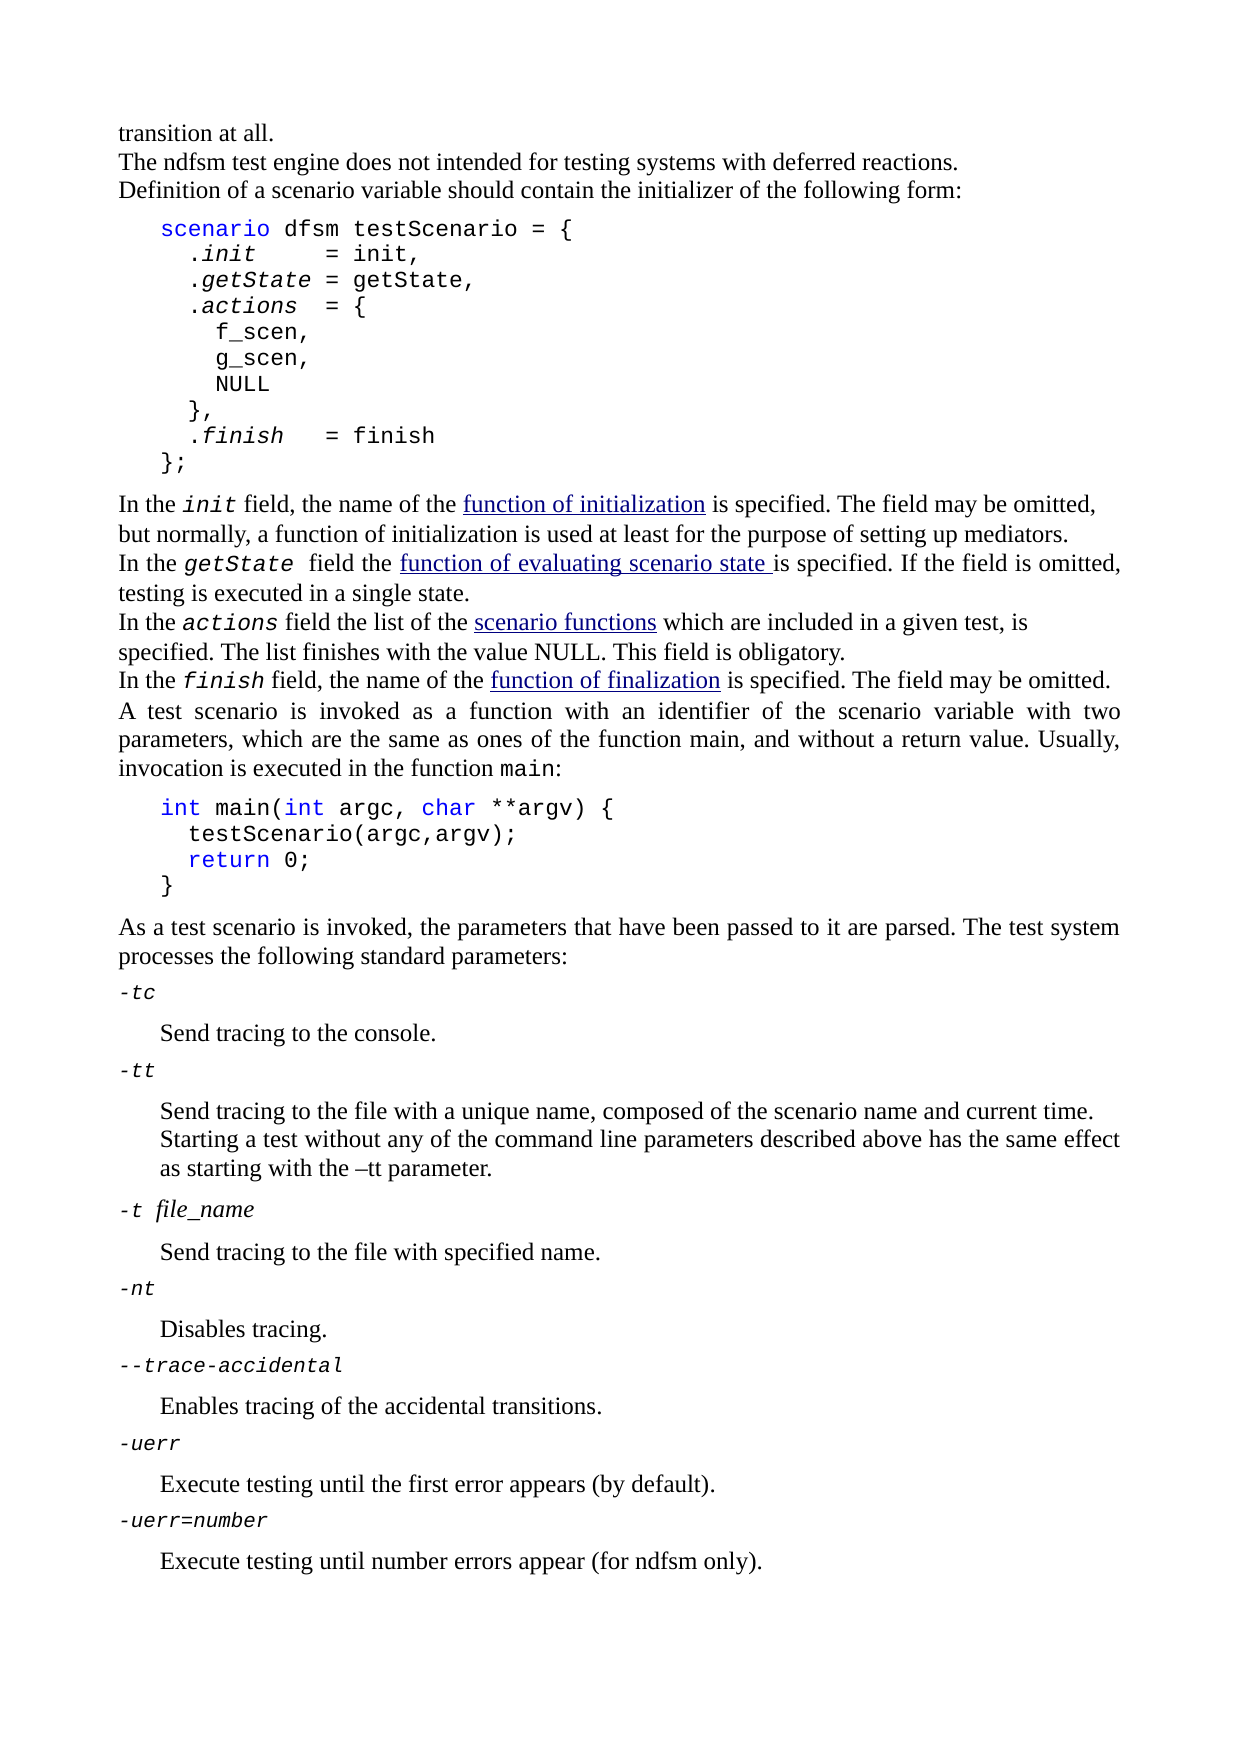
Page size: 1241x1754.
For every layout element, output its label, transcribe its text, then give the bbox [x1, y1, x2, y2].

text Enables tracing of the accidental transitions. [159, 1391, 1122, 1420]
text --trace-accidental [118, 1355, 1122, 1379]
text Execute testing until the first error appears (by default). [159, 1469, 1122, 1498]
text -uerr [118, 1433, 1122, 1456]
text Send tracing to the console. [159, 1018, 1122, 1047]
text Definition of a scenario variable should contain the initializer of the following form: [118, 176, 1122, 204]
text A test scenario is invoked as a function with an identifier of the scenario variable with two parameters, which are the same as ones of the function main, and without a return value. Usually, invocation is executed in the function main: [118, 696, 1122, 783]
text -nt [118, 1278, 1122, 1302]
text transition at all. [118, 118, 1122, 147]
text but normally, a function of initialization is used at least for the purpose of setting up mediators. [118, 519, 1122, 548]
text -t file_name [118, 1194, 1122, 1224]
text -uerr=number [118, 1510, 1122, 1534]
text -tt [118, 1060, 1122, 1083]
text Starting a test without any of the command line parameters described above has the same effect as starting with the –tt parameter. [159, 1124, 1122, 1182]
text Send tracing to the file with specified name. [159, 1237, 1122, 1265]
text In the init field, the name of the function of initialization is specified. The field may be omitted, [118, 489, 1122, 519]
text Disables tracing. [159, 1314, 1122, 1343]
text scenario dfsm testScenario = { .init = init, .getState = getState, .actions = { f_scen, g_scen, NULL }, .finish = finish }; [160, 217, 1122, 476]
text Send tracing to the file with a unique name, composed of the scenario name and current time. [159, 1096, 1122, 1124]
text specified. The list finishes with the value NULL. This field is obligatory. [118, 637, 1122, 666]
text The ndfsm test engine does not intended for testing systems with deferred reactions. [118, 147, 1122, 176]
text In the actions field the list of the scenario functions which are included in a given test, is [118, 607, 1122, 637]
text As a test scenario is invoked, the parameters that have been passed to it are parsed. The test system processes the following standard parameters: [118, 912, 1122, 970]
text In the finish field, the name of the function of finalization is specified. The field may be omitted. [118, 666, 1122, 696]
text In the getState field the function of evaluating scenario state is specified. If the field is omitted, testing is executed in a single state. [118, 548, 1122, 607]
text Execute testing until number errors appear (for ndfsm only). [159, 1546, 1122, 1575]
text int main(int argc, char **argv) { testScenario(argc,argv); return 0; } [160, 796, 1122, 900]
text -tc [118, 982, 1122, 1006]
